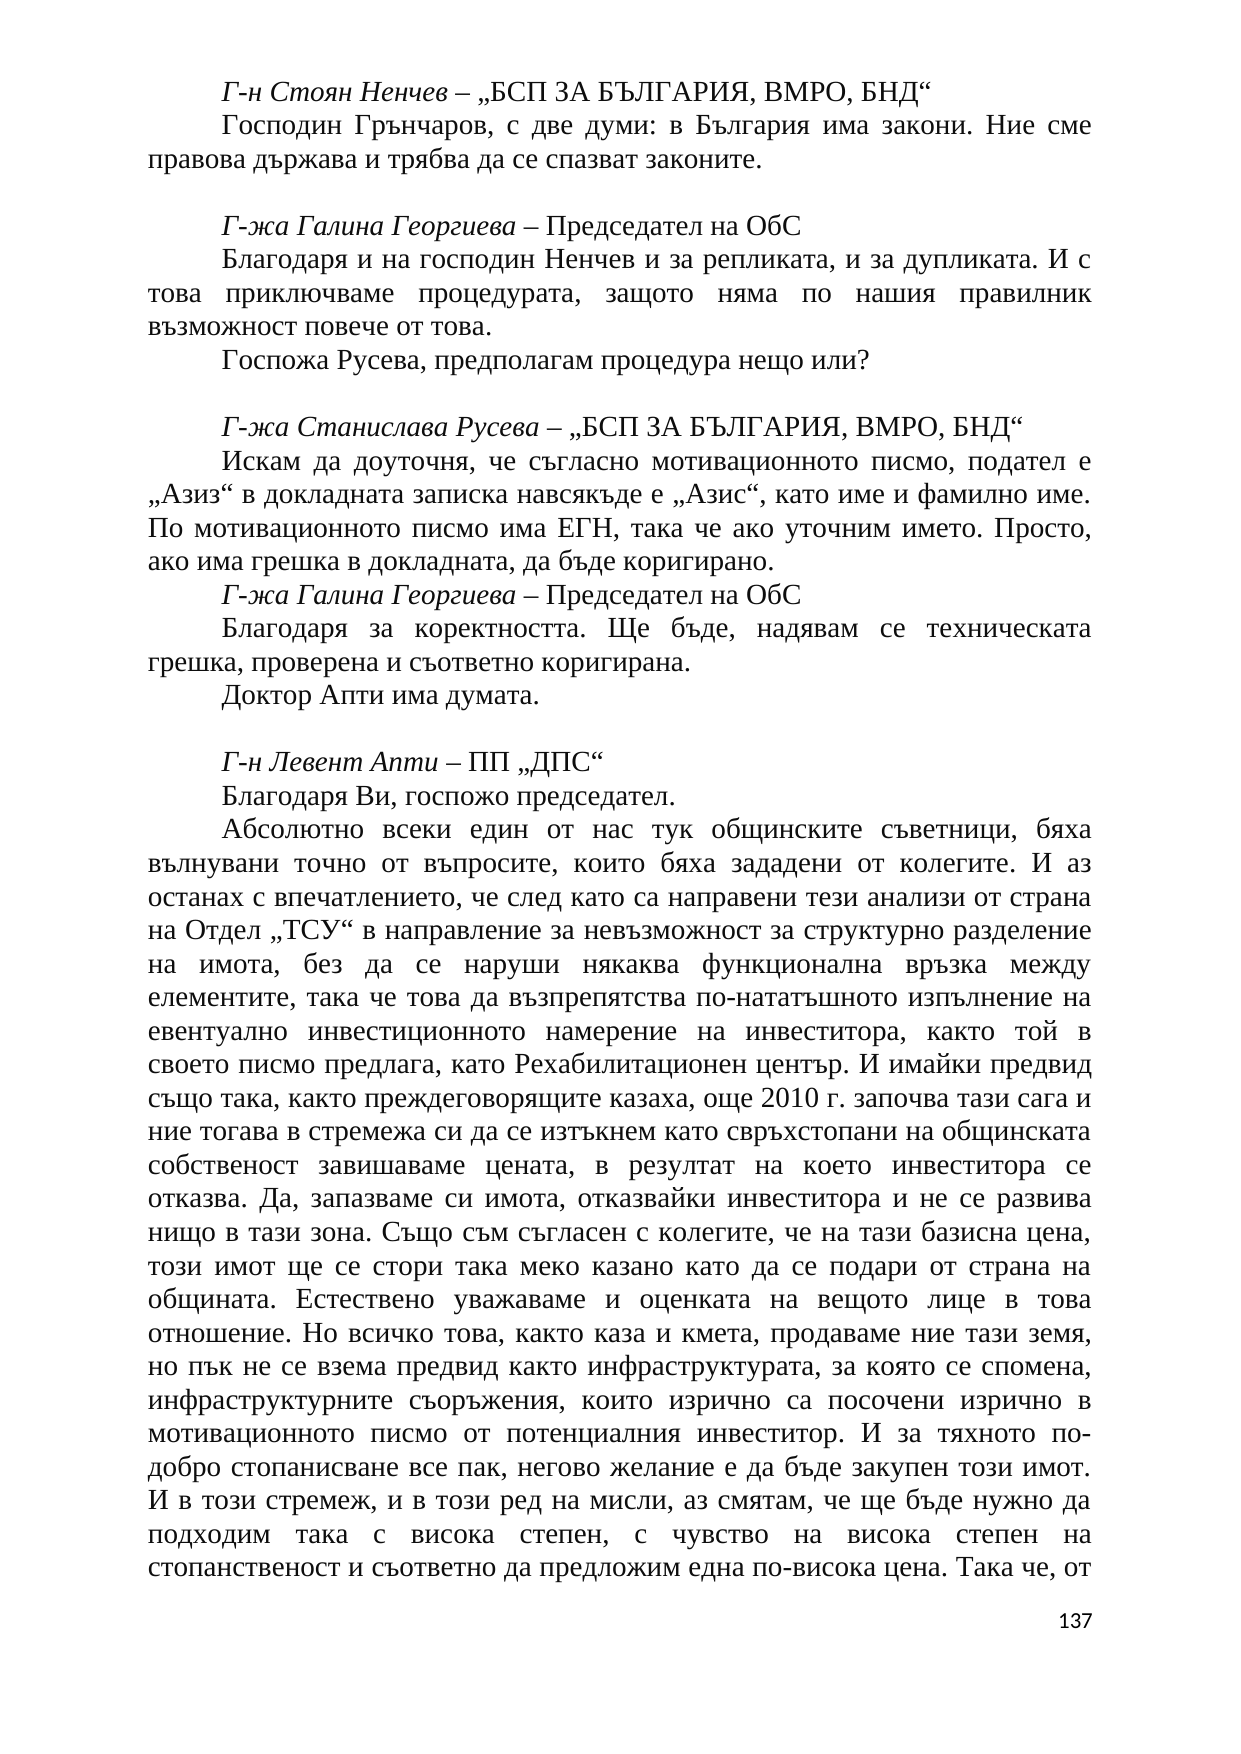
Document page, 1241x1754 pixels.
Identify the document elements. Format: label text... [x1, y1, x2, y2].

text Благодаря Ви, госпожо председател. [148, 778, 1093, 812]
text Господин Грънчаров, с две думи: в България има закони. Ние сме правова държава и трябва да се спазват законите. [148, 107, 1093, 174]
text Госпожа Русева, предполагам процедура нещо или? [148, 342, 1093, 376]
text Благодаря и на господин Ненчев и за репликата, и за дупликата. И с това приключваме процедурата, защото няма по нашия правилник възможност повече от това. [148, 241, 1093, 342]
text Искам да доуточня, че съгласно мотивационното писмо, подател е „Азиз“ в докладната записка навсякъде е „Азис“, като име и фамилно име. По мотивационното писмо има ЕГН, така че ако уточним името. Просто, ако има грешка в докладната, да бъде коригирано. [148, 443, 1093, 577]
text Г-жа Галина Георгиева – Председател на ОбС [148, 577, 1093, 610]
text Г-н Левент Апти – ПП „ДПС“ [148, 744, 1093, 778]
text Доктор Апти има думата. [148, 677, 1093, 711]
text Абсолютно всеки един от нас тук общинските съветници, бяха вълнувани точно от въпросите, които бяха зададени от колегите. И аз останах с впечатлението, че след като са направени тези анализи от страна на Отдел „ТСУ“ в направление за невъзможност за структурно разделение на имота, без да се наруши някаква функционална връзка между елементите, така че това да възпрепятства по-нататъшното изпълнение на евентуално инвестиционното намерение на инвеститора, както той в своето писмо предлага, като Рехабилитационен център. И имайки предвид също така, както преждеговорящите казаха, още 2010 г. започва тази сага и ние тогава в стремежа си да се изтъкнем като свръхстопани на общинската собственост завишаваме цената, в резултат на което инвеститора се отказва. Да, запазваме си имота, отказвайки инвеститора и не се развива нищо в тази зона. Също съм съгласен с колегите, че на тази базисна цена, този имот ще се стори така меко казано като да се подари от страна на общината. Естествено уважаваме и оценката на вещото лице в това отношение. Но всичко това, както каза и кмета, продаваме ние тази земя, но пък не се взема предвид както инфраструктурата, за която се спомена, инфраструктурните съоръжения, които изрично са посочени изрично в мотивационното писмо от потенциалния инвеститор. И за тяхното по-добро стопанисване все пак, негово желание е да бъде закупен този имот. И в този стремеж, и в този ред на мисли, аз смятам, че ще бъде нужно да подходим така с висока степен, с чувство на висока степен на стопанственост и съответно да предложим една по-висока цена. Така че, от [148, 812, 1093, 1583]
text Благодаря за коректността. Ще бъде, надявам се техническата грешка, проверена и съответно коригирана. [148, 610, 1093, 677]
text Г-жа Станислава Русева – „БСП ЗА БЪЛГАРИЯ, ВМРО, БНД“ [148, 409, 1093, 443]
text Г-жа Галина Георгиева – Председател на ОбС [148, 208, 1093, 241]
text Г-н Стоян Ненчев – „БСП ЗА БЪЛГАРИЯ, ВМРО, БНД“ [148, 74, 1093, 107]
